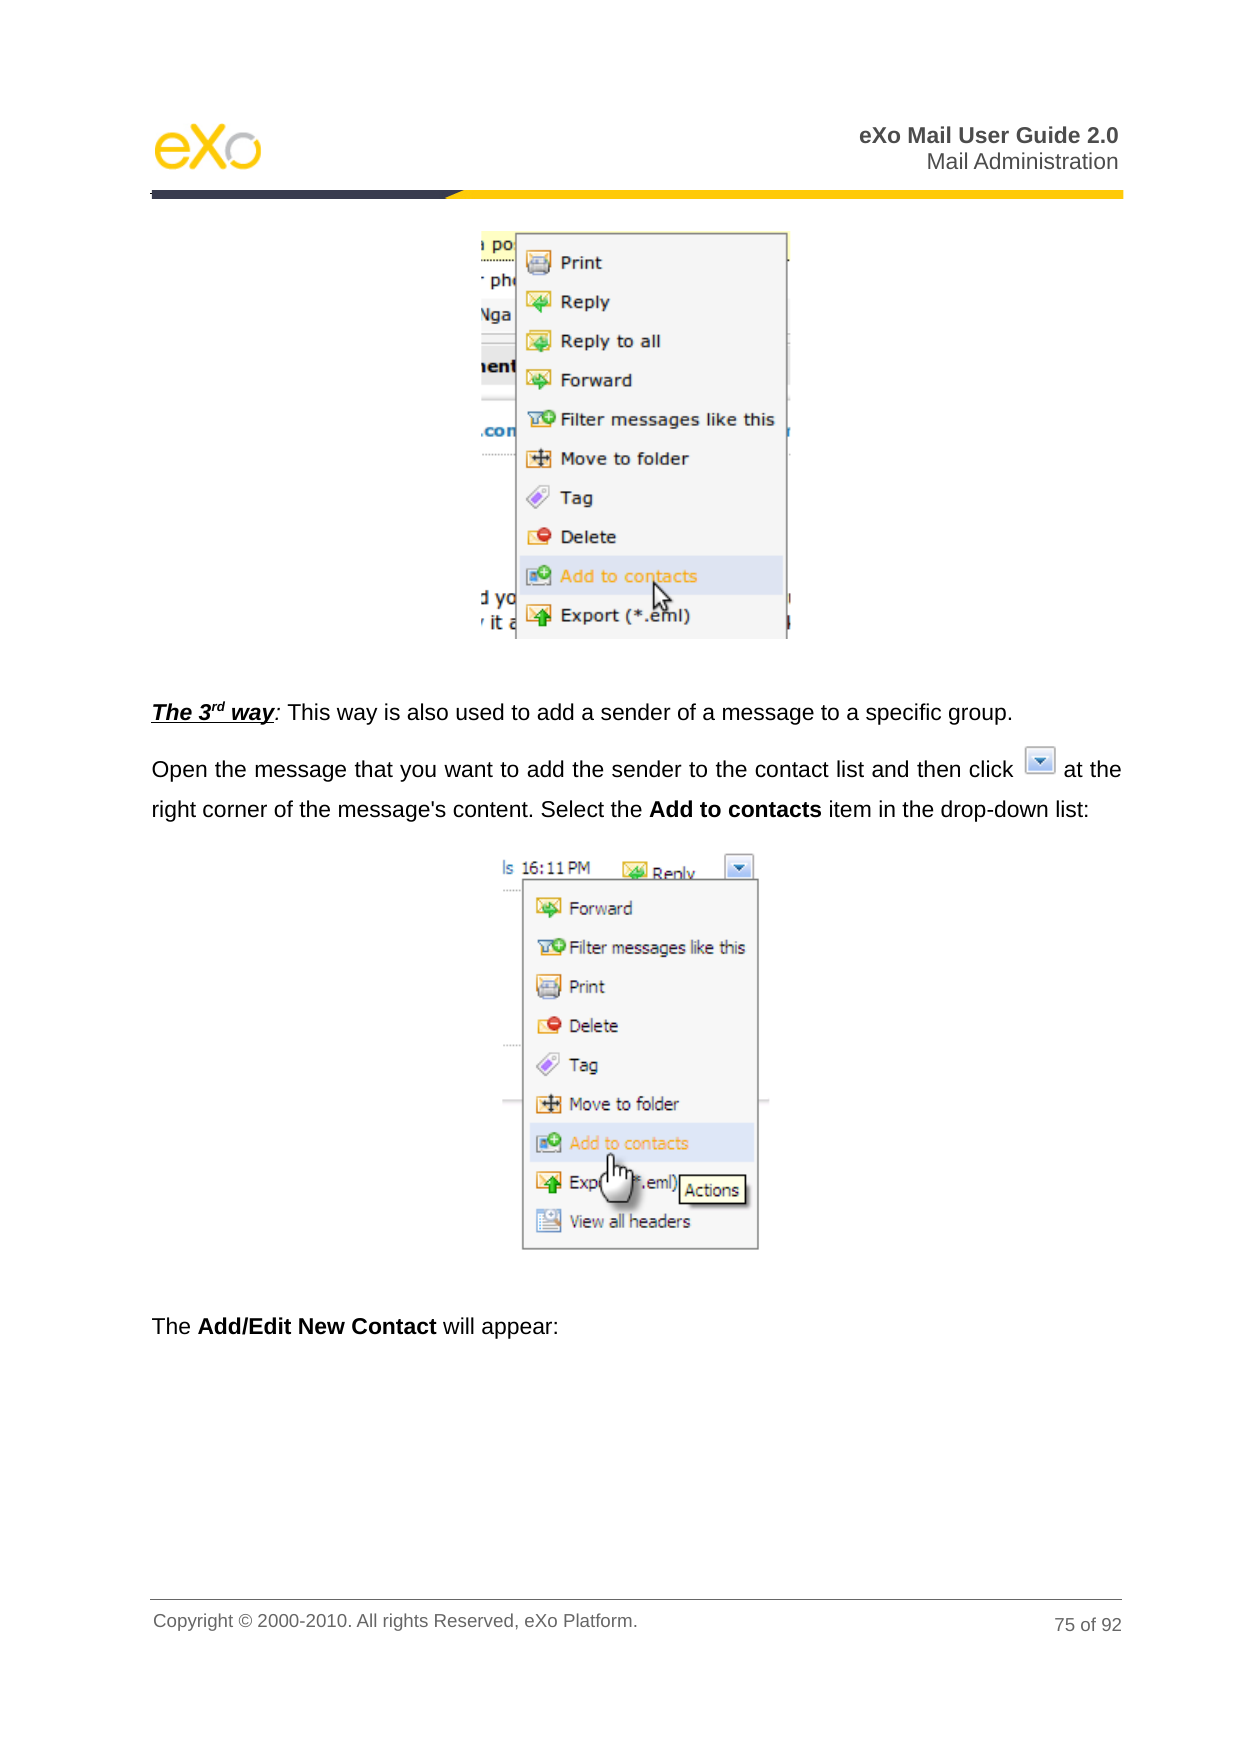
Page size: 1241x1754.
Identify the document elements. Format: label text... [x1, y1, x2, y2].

list The Add/Edit New Contact will appear: [114, 1313, 1122, 1339]
picture [1022, 746, 1056, 776]
list The 3rd way: This way is also used to add a sender of a message to a specific group. [114, 699, 1122, 725]
picture [151, 190, 1124, 199]
picture [155, 123, 262, 170]
picture [481, 231, 791, 639]
picture [502, 843, 770, 1253]
list Open the message that you want to add the sender to the contact list and then clickat the right corner of the message's content. Select the Add to contacts item in the drop-down list: [114, 738, 1122, 823]
